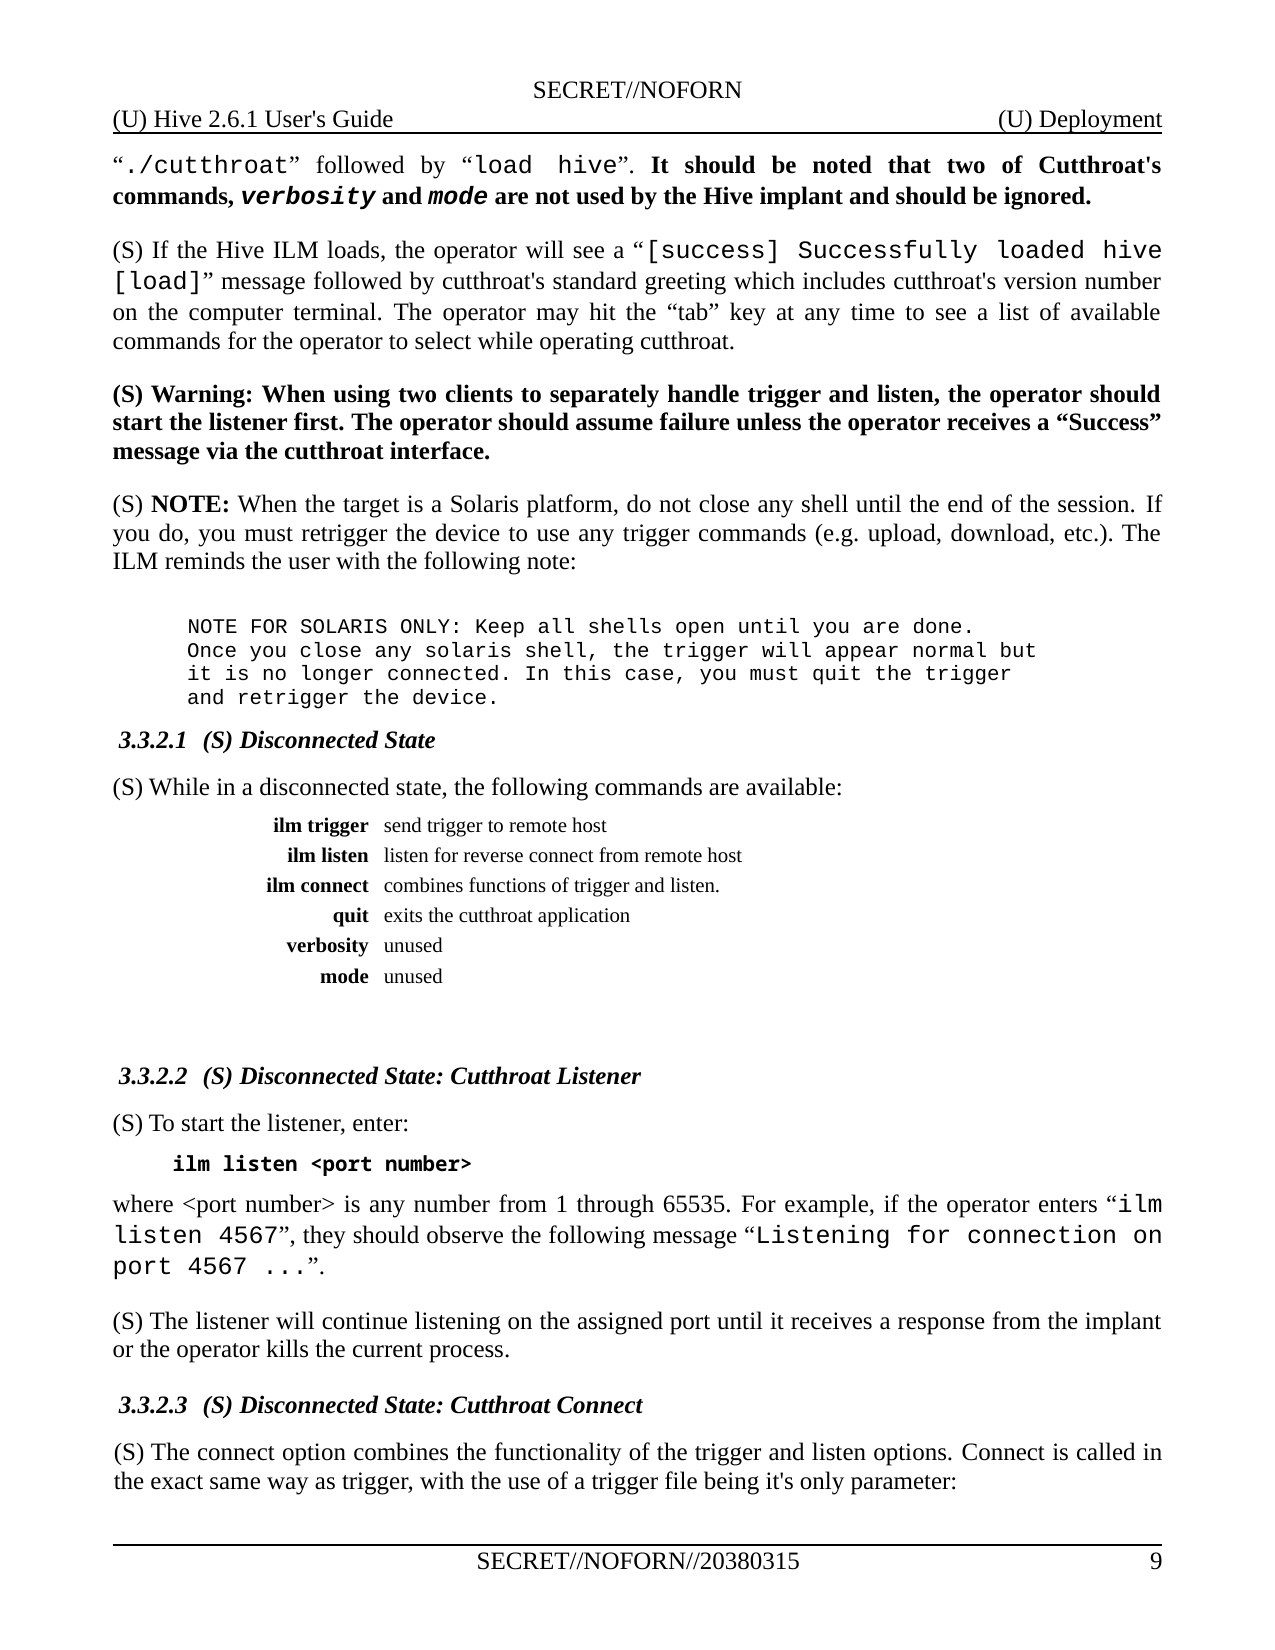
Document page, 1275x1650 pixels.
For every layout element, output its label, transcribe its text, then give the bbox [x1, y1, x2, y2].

table_cell combines functions of trigger and listen. [376, 873, 1162, 903]
table_cell ilm connect [113, 873, 376, 903]
text (S) If the Hive ILM loads, the operator will see a “[success] Successfully loaded hive [load]” message followed by cutthroat's standard greeting which includes cutthroat's version number on the computer terminal. The operator may hit the “tab” key at any time to see a list of available commands for the operator to select while operating cutthroat. [112, 236, 1162, 355]
text (S) To start the listener, enter: [112, 1108, 1162, 1137]
table_cell unused [376, 964, 1162, 994]
text (S) While in a disconnected state, the following commands are available: [112, 772, 1162, 801]
table_cell quit [113, 903, 376, 933]
text (S) Warning: When using two clients to separately handle trigger and listen, the operator should start the listener first. The operator should assume failure unless the operator receives a “Success” message via the cutthroat interface. [112, 379, 1162, 465]
text NOTE FOR SOLARIS ONLY: Keep all shells open until you are done. Once you close any solaris shell, the trigger will appear normal but it is no longer connected. In this case, you must quit the trigger and retrigger the device. [187, 616, 1037, 711]
subtitle (S) Disconnected State [112, 726, 1162, 754]
table_cell mode [113, 964, 376, 994]
subtitle (S) Disconnected State: Cutthroat Listener [112, 1061, 1162, 1090]
table_cell ilm listen [113, 843, 376, 873]
table_cell exits the cutthroat application [376, 903, 1162, 933]
text (S) NOTE: When the target is a Solaris platform, do not close any shell until the end of the session. If you do, you must retrigger the device to use any trigger commands (e.g. upload, download, etc.). The ILM reminds the user with the following note: [112, 489, 1162, 575]
text “./cutthroat” followed by “load hive”. It should be noted that two of Cutthroat's commands, verbosity and mode are not used by the Hive implant and should be ignored. [112, 150, 1162, 212]
table_header send trigger to remote host [376, 813, 1162, 843]
list (S) The connect option combines the functionality of the trigger and listen options. Connect is called in the exact same way as trigger, with the use of a trigger file being it's only parameter: [112, 1437, 1162, 1494]
table_header ilm trigger [113, 813, 376, 843]
table_cell listen for reverse connect from remote host [376, 843, 1162, 873]
text where <port number> is any number from 1 through 65535. For example, if the operator enters “ilm listen 4567”, they should observe the following message “Listening for connection on port 4567 ...”. [112, 1189, 1162, 1282]
table_cell unused [376, 934, 1162, 963]
table_cell verbosity [113, 934, 376, 963]
subtitle (S) Disconnected State: Cutthroat Connect [112, 1390, 1162, 1419]
text (S) The listener will continue listening on the assigned port until it receives a response from the implant or the operator kills the current process. [112, 1306, 1162, 1363]
text ilm listen <port number> [142, 1149, 1132, 1177]
